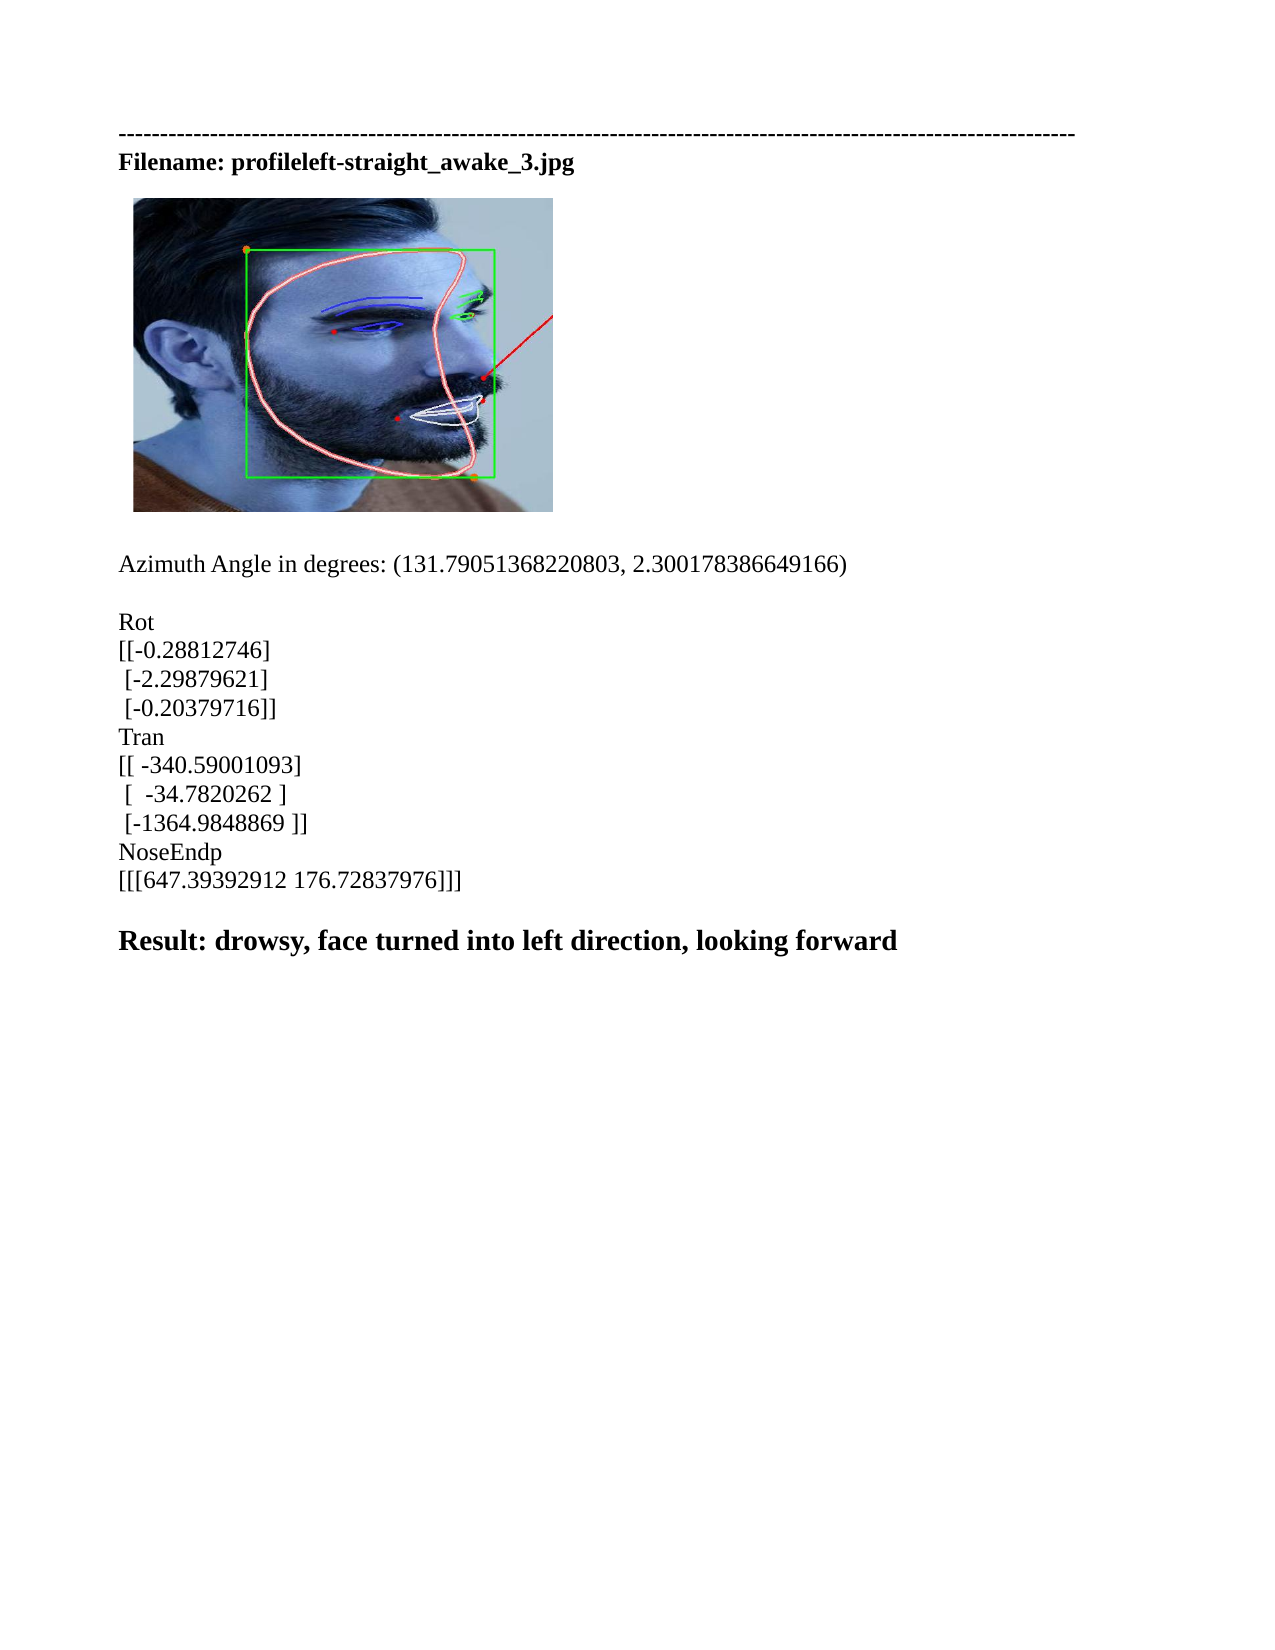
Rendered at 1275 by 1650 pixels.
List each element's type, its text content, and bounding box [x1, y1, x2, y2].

text [-0.20379716]] [118, 693, 1157, 722]
text NoseEndp [118, 837, 1157, 866]
picture [133, 198, 554, 512]
text [-2.29879621] [118, 664, 1157, 693]
text [ -34.7820262 ] [118, 779, 1157, 808]
text Rot [118, 607, 1157, 636]
text [[[647.39392912 176.72837976]]] [118, 866, 1157, 894]
text Filename: profileleft-straight_awake_3.jpg [118, 147, 1157, 176]
text Result: drowsy, face turned into left direction, looking forward [118, 923, 1157, 957]
text [-1364.9848869 ]] [118, 808, 1157, 837]
text [[-0.28812746] [118, 636, 1157, 664]
text ------------------------------------------------------------------------------------------------------------------- [118, 118, 1157, 147]
text [[ -340.59001093] [118, 751, 1157, 779]
text Tran [118, 722, 1157, 751]
text Azimuth Angle in degrees: (131.79051368220803, 2.300178386649166) [118, 549, 1157, 578]
